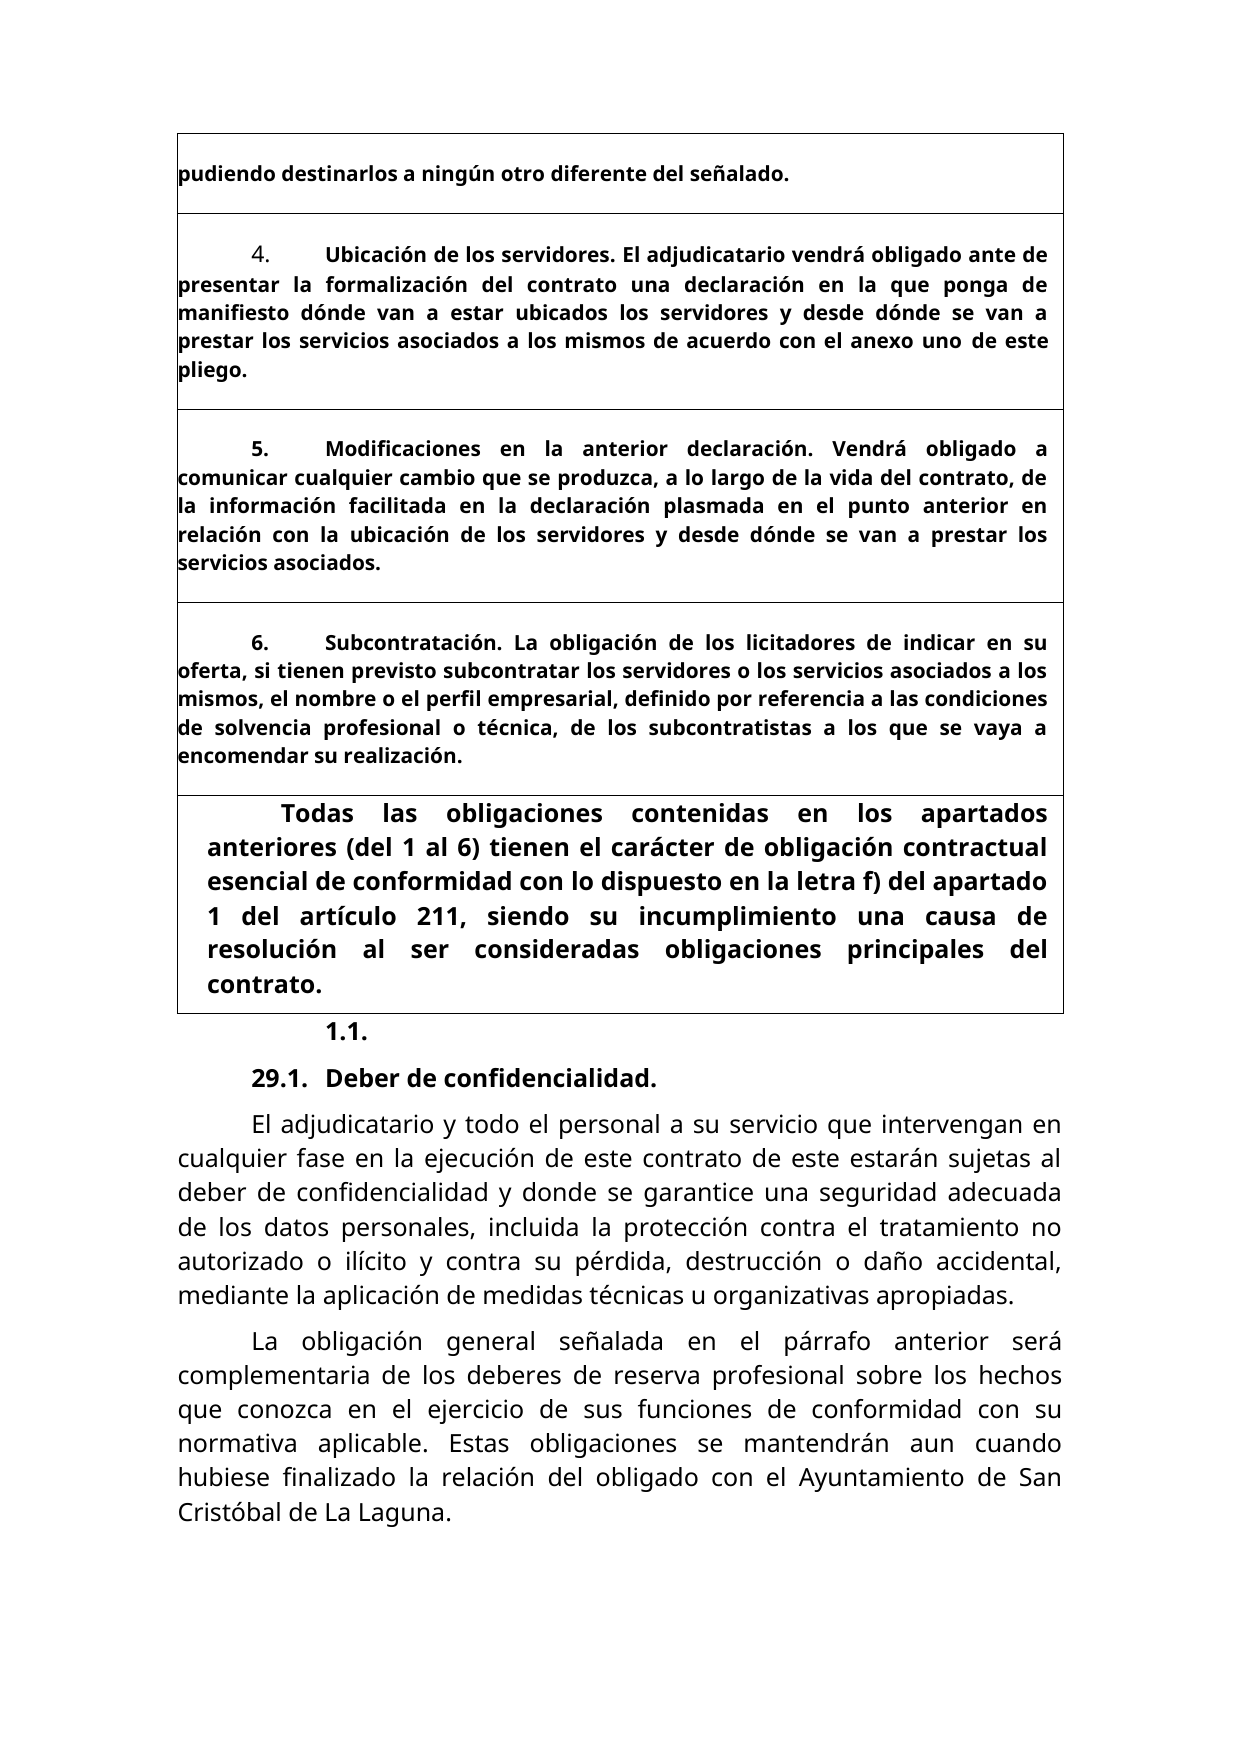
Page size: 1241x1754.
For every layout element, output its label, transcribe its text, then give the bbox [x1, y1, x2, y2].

table_cell pudiendo destinarlos a ningún otro diferente del señalado. [178, 134, 1063, 212]
list Deber de confidencialidad. [177, 1060, 1063, 1094]
table_cell Ubicación de los servidores. El adjudicatario vendrá obligado ante de presentar la formalización del contrato una declaración en la que ponga de manifiesto dónde van a estar ubicados los servidores y desde dónde se van a prestar los servicios asociados a los mismos de acuerdo con el anexo uno de este pliego. [178, 214, 1063, 408]
table_cell Subcontratación. La obligación de los licitadores de indicar en su oferta, si tienen previsto subcontratar los servidores o los servicios asociados a los mismos, el nombre o el perfil empresarial, definido por referencia a las condiciones de solvencia profesional o técnica, de los subcontratistas a los que se vaya a encomendar su realización. [178, 603, 1063, 795]
table_cell Todas las obligaciones contenidas en los apartados anteriores (del 1 al 6) tienen el carácter de obligación contractual esencial de conformidad con lo dispuesto en la letra f) del apartado 1 del artículo 211, siendo su incumplimiento una causa de resolución al ser consideradas obligaciones principales del contrato. [178, 796, 1063, 1013]
text La obligación general señalada en el párrafo anterior será complementaria de los deberes de reserva profesional sobre los hechos que conozca en el ejercicio de sus funciones de conformidad con su normativa aplicable. Estas obligaciones se mantendrán aun cuando hubiese finalizado la relación del obligado con el Ayuntamiento de San Cristóbal de La Laguna. [177, 1324, 1063, 1528]
table_cell Modificaciones en la anterior declaración. Vendrá obligado a comunicar cualquier cambio que se produzca, a lo largo de la vida del contrato, de la información facilitada en la declaración plasmada en el punto anterior en relación con la ubicación de los servidores y desde dónde se van a prestar los servicios asociados. [178, 410, 1063, 602]
text El adjudicatario y todo el personal a su servicio que intervengan en cualquier fase en la ejecución de este contrato de este estarán sujetas al deber de confidencialidad y donde se garantice una seguridad adecuada de los datos personales, incluida la protección contra el tratamiento no autorizado o ilícito y contra su pérdida, destrucción o daño accidental, mediante la aplicación de medidas técnicas u organizativas apropiadas. [177, 1107, 1063, 1311]
